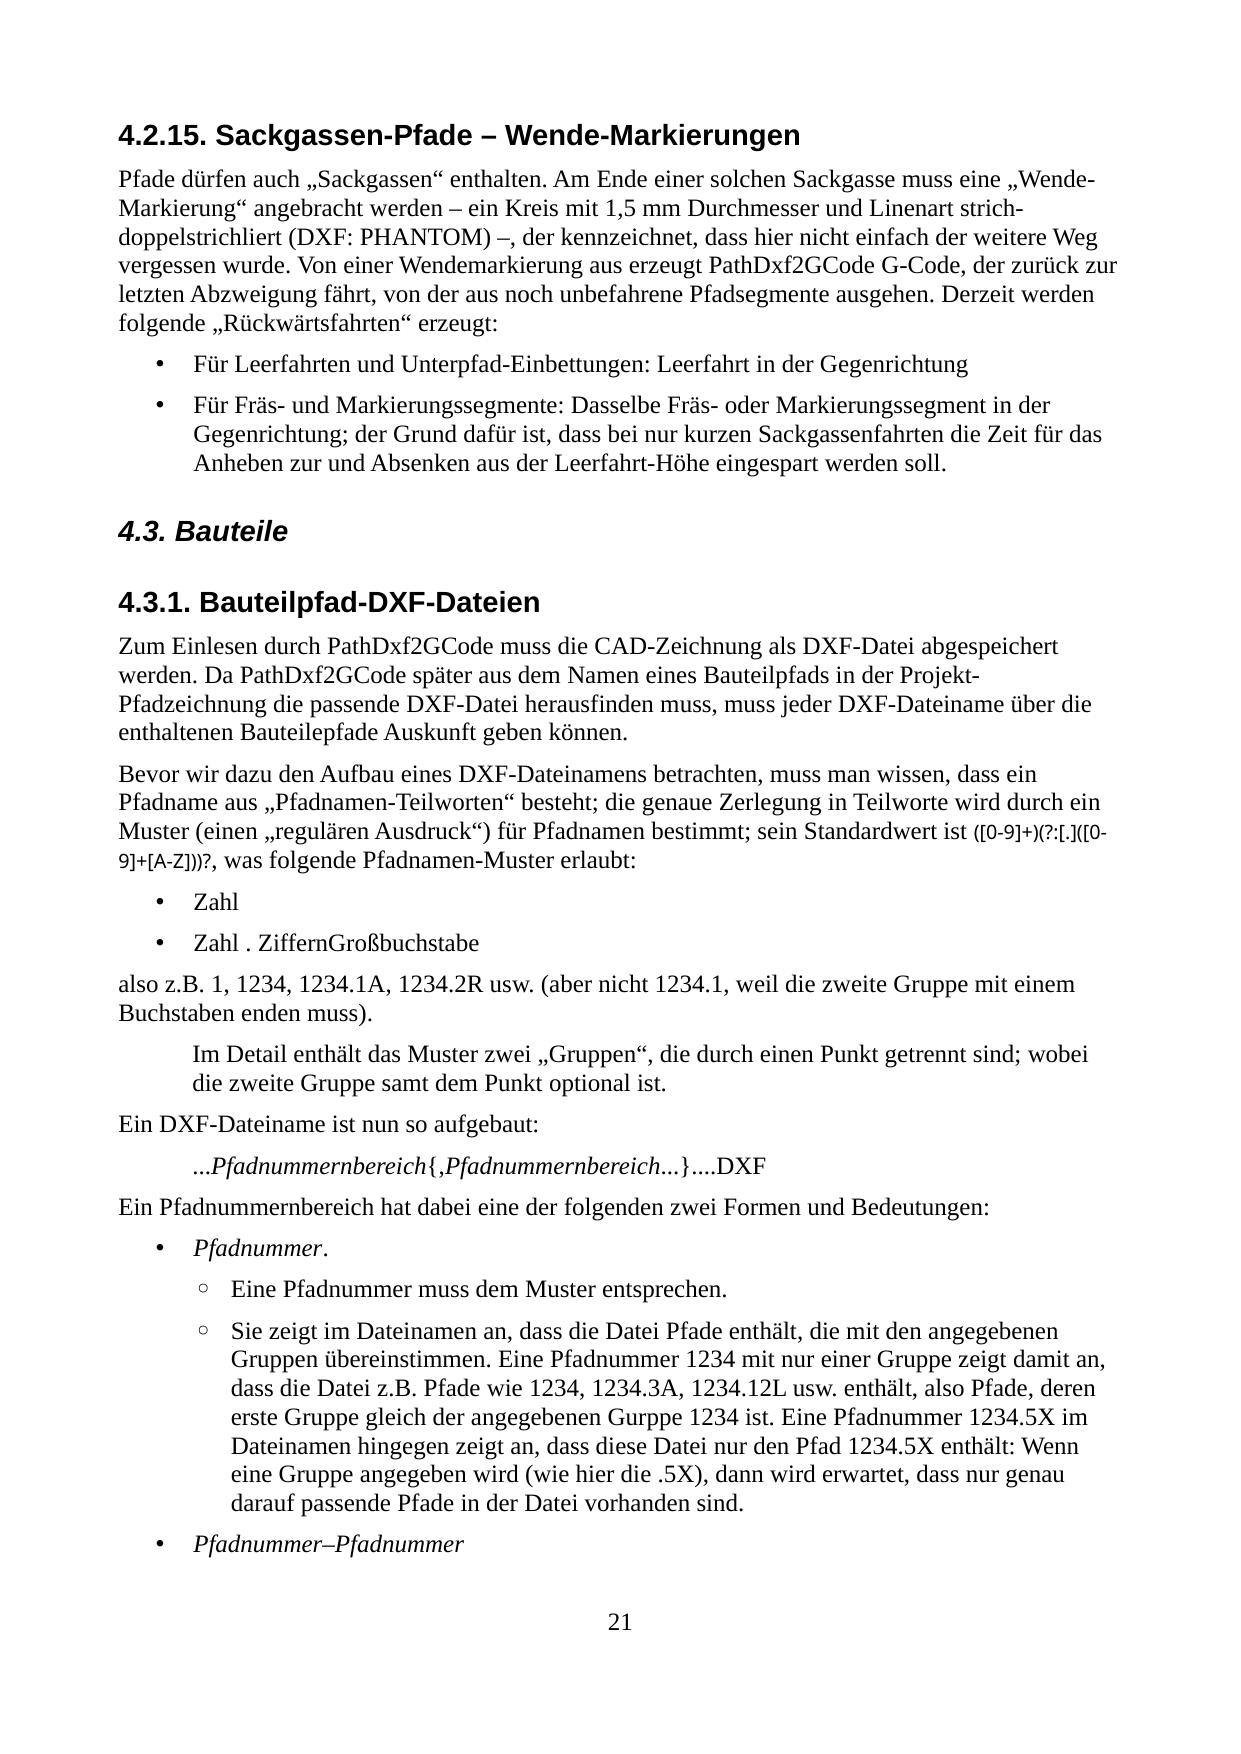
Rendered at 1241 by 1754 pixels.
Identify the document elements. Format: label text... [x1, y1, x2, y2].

text Ein DXF-Dateiname ist nun so aufgebaut: [118, 1109, 1122, 1138]
text Pfade dürfen auch „Sackgassen“ enthalten. Am Ende einer solchen Sackgasse muss eine „Wende-Markierung“ angebracht werden – ein Kreis mit 1,5 mm Durchmesser und Linenart strich-doppelstrichliert (DXF: PHANTOM) –, der kennzeichnet, dass hier nicht einfach der weitere Weg vergessen wurde. Von einer Wendemarkierung aus erzeugt PathDxf2GCode G-Code, der zurück zur letzten Abzweigung fährt, von der aus noch unbefahrene Pfadsegmente ausgehen. Derzeit werden folgende „Rückwärtsfahrten“ erzeugt: [118, 164, 1122, 337]
text ...Pfadnummernbereich{,Pfadnummernbereich...}....DXF [118, 1151, 1122, 1179]
subtitle 4.3.1. Bauteilpfad-DXF-Dateien [118, 585, 1122, 619]
text also z.B. 1, 1234, 1234.1A, 1234.2R usw. (aber nicht 1234.1, weil die zweite Gruppe mit einem Buchstaben enden muss). [118, 969, 1122, 1027]
list Zahl [156, 887, 1122, 916]
list Eine Pfadnummer muss dem Muster entsprechen. [193, 1274, 1122, 1303]
list Pfadnummer–Pfadnummer [156, 1529, 1122, 1558]
subtitle 4.3. Bauteile [118, 514, 1122, 548]
list Pfadnummer. [156, 1233, 1122, 1262]
subtitle 4.2.15. Sackgassen-Pfade – Wende-Markierungen [118, 118, 1122, 152]
list Für Leerfahrten und Unterpfad-Einbettungen: Leerfahrt in der Gegenrichtung [156, 349, 1122, 378]
text Ein Pfadnummernbereich hat dabei eine der folgenden zwei Formen und Bedeutungen: [118, 1192, 1122, 1221]
text Zum Einlesen durch PathDxf2GCode muss die CAD-Zeichnung als DXF-Datei abgespeichert werden. Da PathDxf2GCode später aus dem Namen eines Bauteilpfads in der Projekt-Pfadzeichnung die passende DXF-Datei herausfinden muss, muss jeder DXF-Dateiname über die enthaltenen Bauteilepfade Auskunft geben können. [118, 631, 1122, 746]
text Im Detail enthält das Muster zwei „Gruppen“, die durch einen Punkt getrennt sind; wobei die zweite Gruppe samt dem Punkt optional ist. [192, 1039, 1122, 1097]
text Bevor wir dazu den Aufbau eines DXF-Dateinamens betrachten, muss man wissen, dass ein Pfadname aus „Pfadnamen-Teilworten“ besteht; die genaue Zerlegung in Teilworte wird durch ein Muster (einen „regulären Ausdruck“) für Pfadnamen bestimmt; sein Standardwert ist ([0-9]+)(?:[.]([0-9]+[A-Z]))?, was folgende Pfadnamen-Muster erlaubt: [118, 759, 1122, 874]
list Sie zeigt im Dateinamen an, dass die Datei Pfade enthält, die mit den angegebenen Gruppen übereinstimmen. Eine Pfadnummer 1234 mit nur einer Gruppe zeigt damit an, dass die Datei z.B. Pfade wie 1234, 1234.3A, 1234.12L usw. enthält, also Pfade, deren erste Gruppe gleich der angegebenen Gurppe 1234 ist. Eine Pfadnummer 1234.5X im Dateinamen hingegen zeigt an, dass diese Datei nur den Pfad 1234.5X enthält: Wenn eine Gruppe angegeben wird (wie hier die .5X), dann wird erwartet, dass nur genau darauf passende Pfade in der Datei vorhanden sind. [193, 1316, 1122, 1517]
list Zahl . ZiffernGroßbuchstabe [156, 928, 1122, 957]
list Für Fräs- und Markierungssegmente: Dasselbe Fräs- oder Markierungssegment in der Gegenrichtung; der Grund dafür ist, dass bei nur kurzen Sackgassenfahrten die Zeit für das Anheben zur und Absenken aus der Leerfahrt-Höhe eingespart werden soll. [156, 390, 1122, 477]
